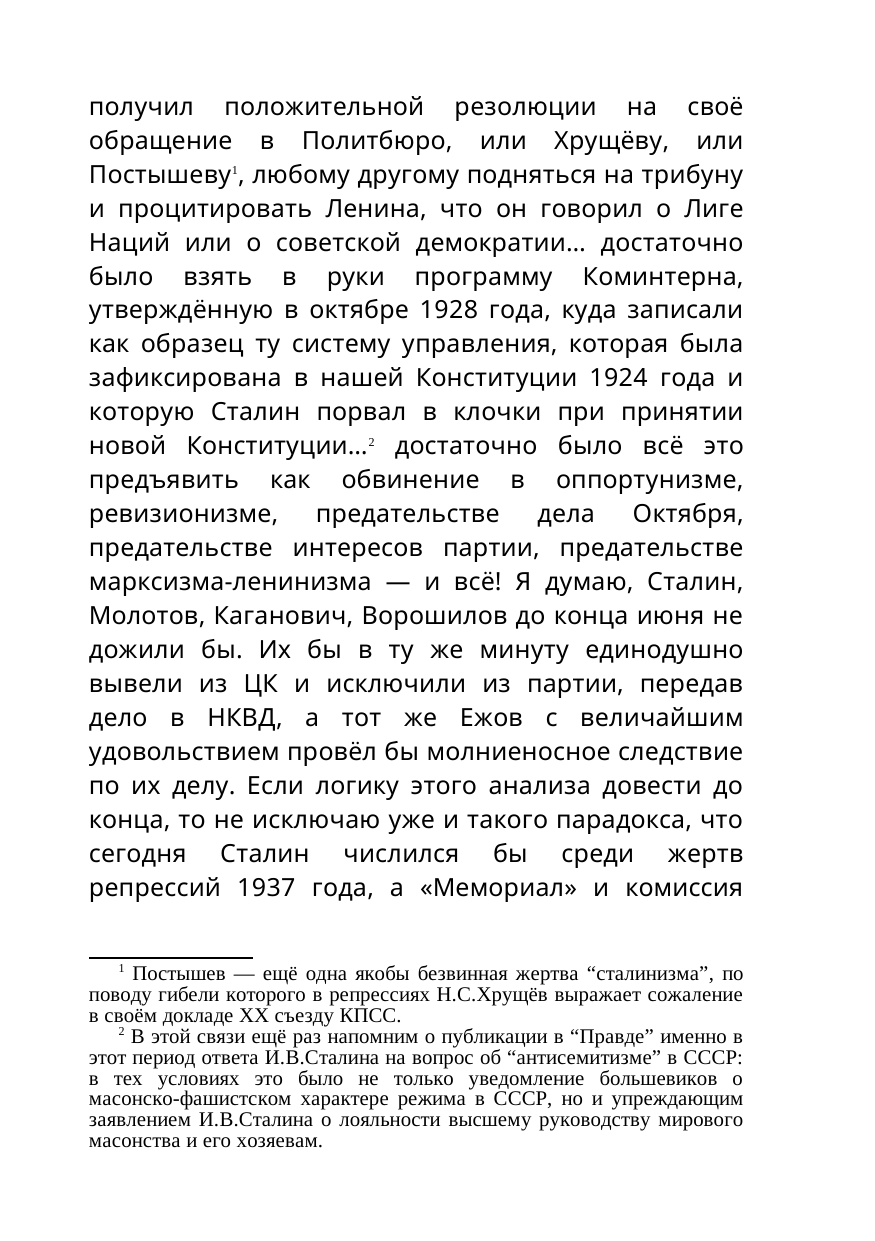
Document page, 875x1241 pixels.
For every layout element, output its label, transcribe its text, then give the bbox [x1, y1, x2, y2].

text Постышев — ещё одна якобы безвинная жертва “сталинизма”, по поводу гибели которого в репрессиях Н.С.Хрущёв выражает сожаление в своём докладе ХХ съезду КПСС. [89, 964, 744, 1027]
text получил положительной резолюции на своё обращение в Политбюро, или Хрущёву, или Постышеву, любому другому подняться на трибуну и процитировать Ленина, что он говорил о Лиге Наций или о советской демократии… достаточно было взять в руки программу Коминтерна, утверждённую в октябре 1928 года, куда записали как образец ту систему управления, которая была зафиксирована в нашей Конституции 1924 года и которую Сталин порвал в клочки при принятии новой Конституции… достаточно было всё это предъявить как обвинение в оппортунизме, ревизионизме, предательстве дела Октября, предательстве интересов партии, предательстве марксизма-ленинизма — и всё! Я думаю, Сталин, Молотов, Каганович, Ворошилов до конца июня не дожили бы. Их бы в ту же минуту единодушно вывели из ЦК и исключили из партии, передав дело в НКВД, а тот же Ежов с величайшим удовольствием провёл бы молниеносное следствие по их делу. Если логику этого анализа довести до конца, то не исключаю уже и такого парадокса, что сегодня Сталин числился бы среди жертв репрессий 1937 года, а «Мемориал» и комиссия [89, 89, 744, 904]
text В этой связи ещё раз напомним о публикации в “Правде” именно в этот период ответа И.В.Сталина на вопрос об “антисемитизме” в СССР: в тех условиях это было не только уведомление большевиков о масонско-фашистском характере режима в СССР, но и упреждающим заявлением И.В.Сталина о лояльности высшему руководству мирового масонства и его хозяевам. [89, 1027, 744, 1152]
